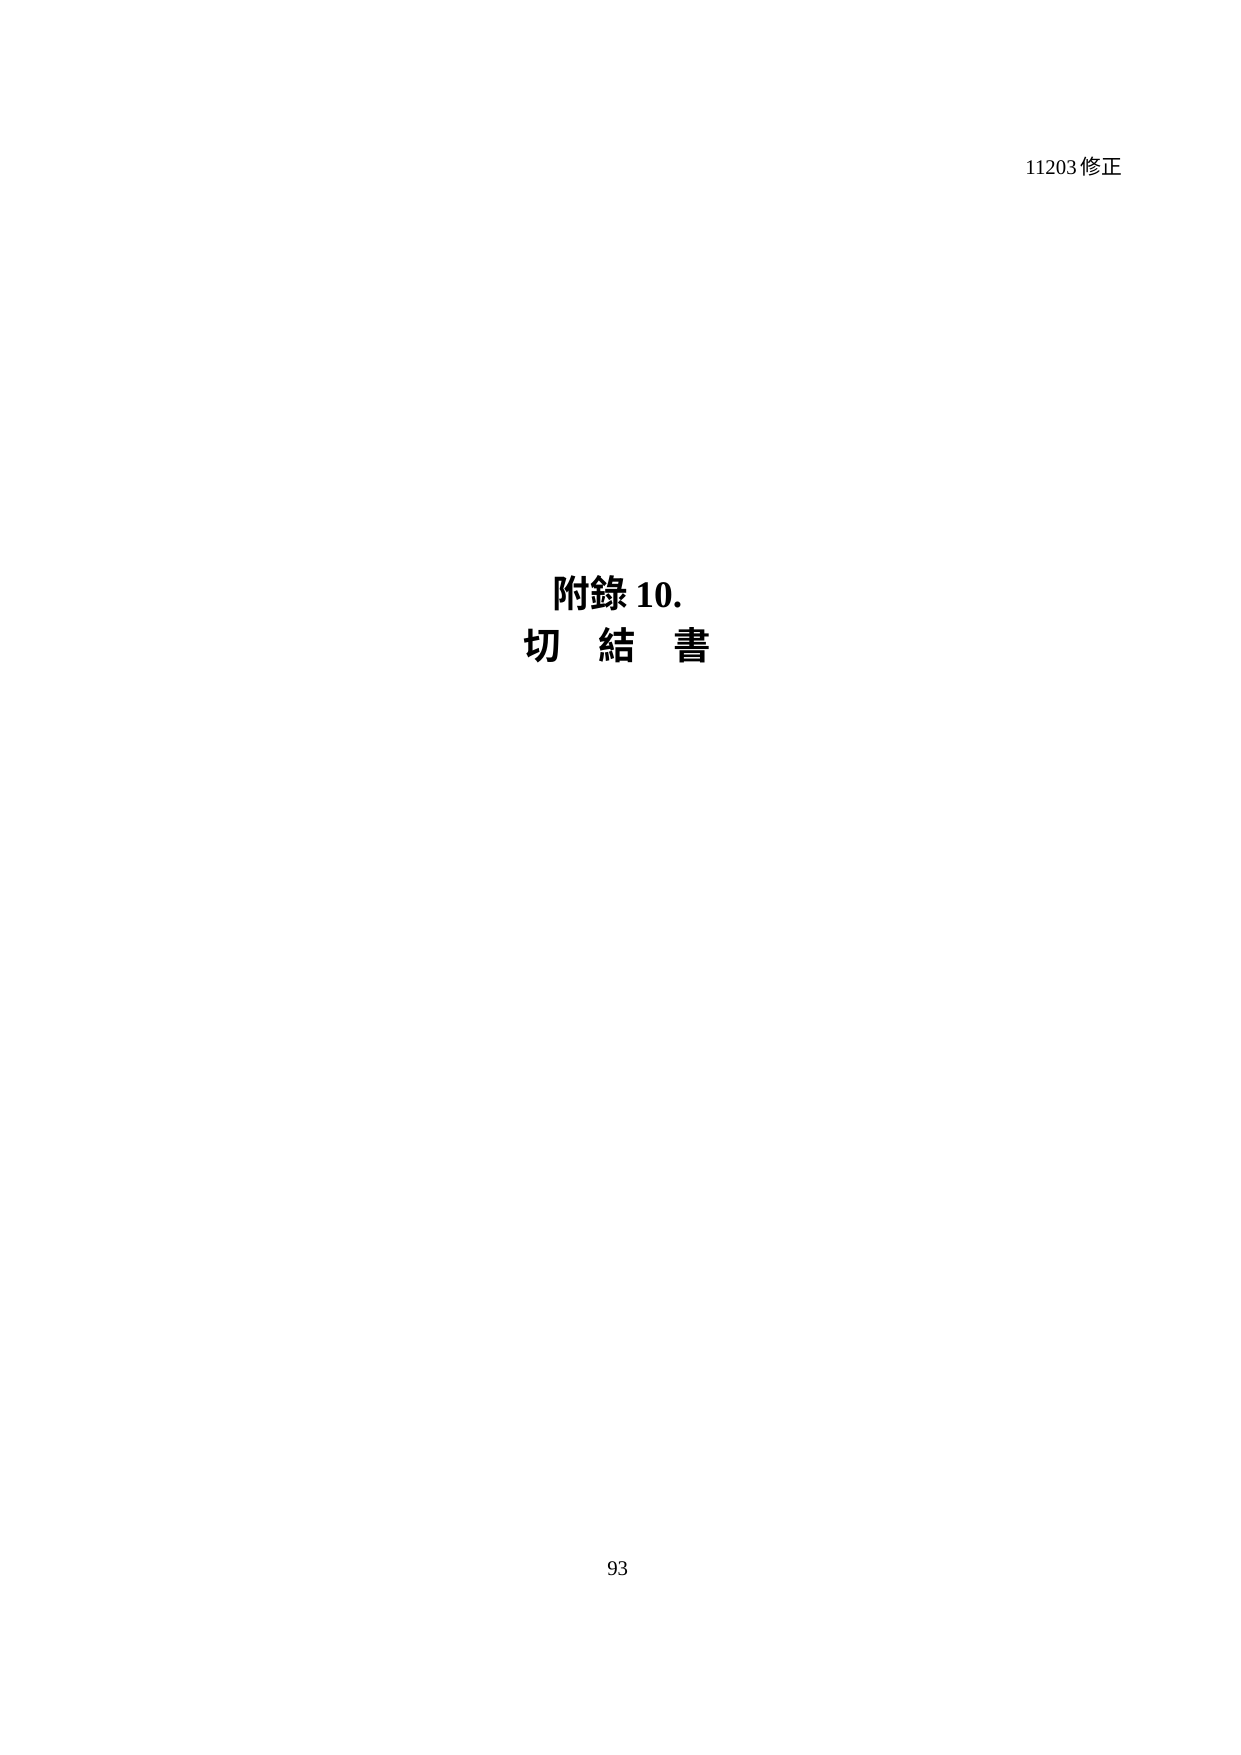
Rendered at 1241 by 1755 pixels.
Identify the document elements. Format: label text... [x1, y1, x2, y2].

text 附錄10. [117, 566, 1117, 618]
text 切 結 書 [117, 618, 1117, 670]
